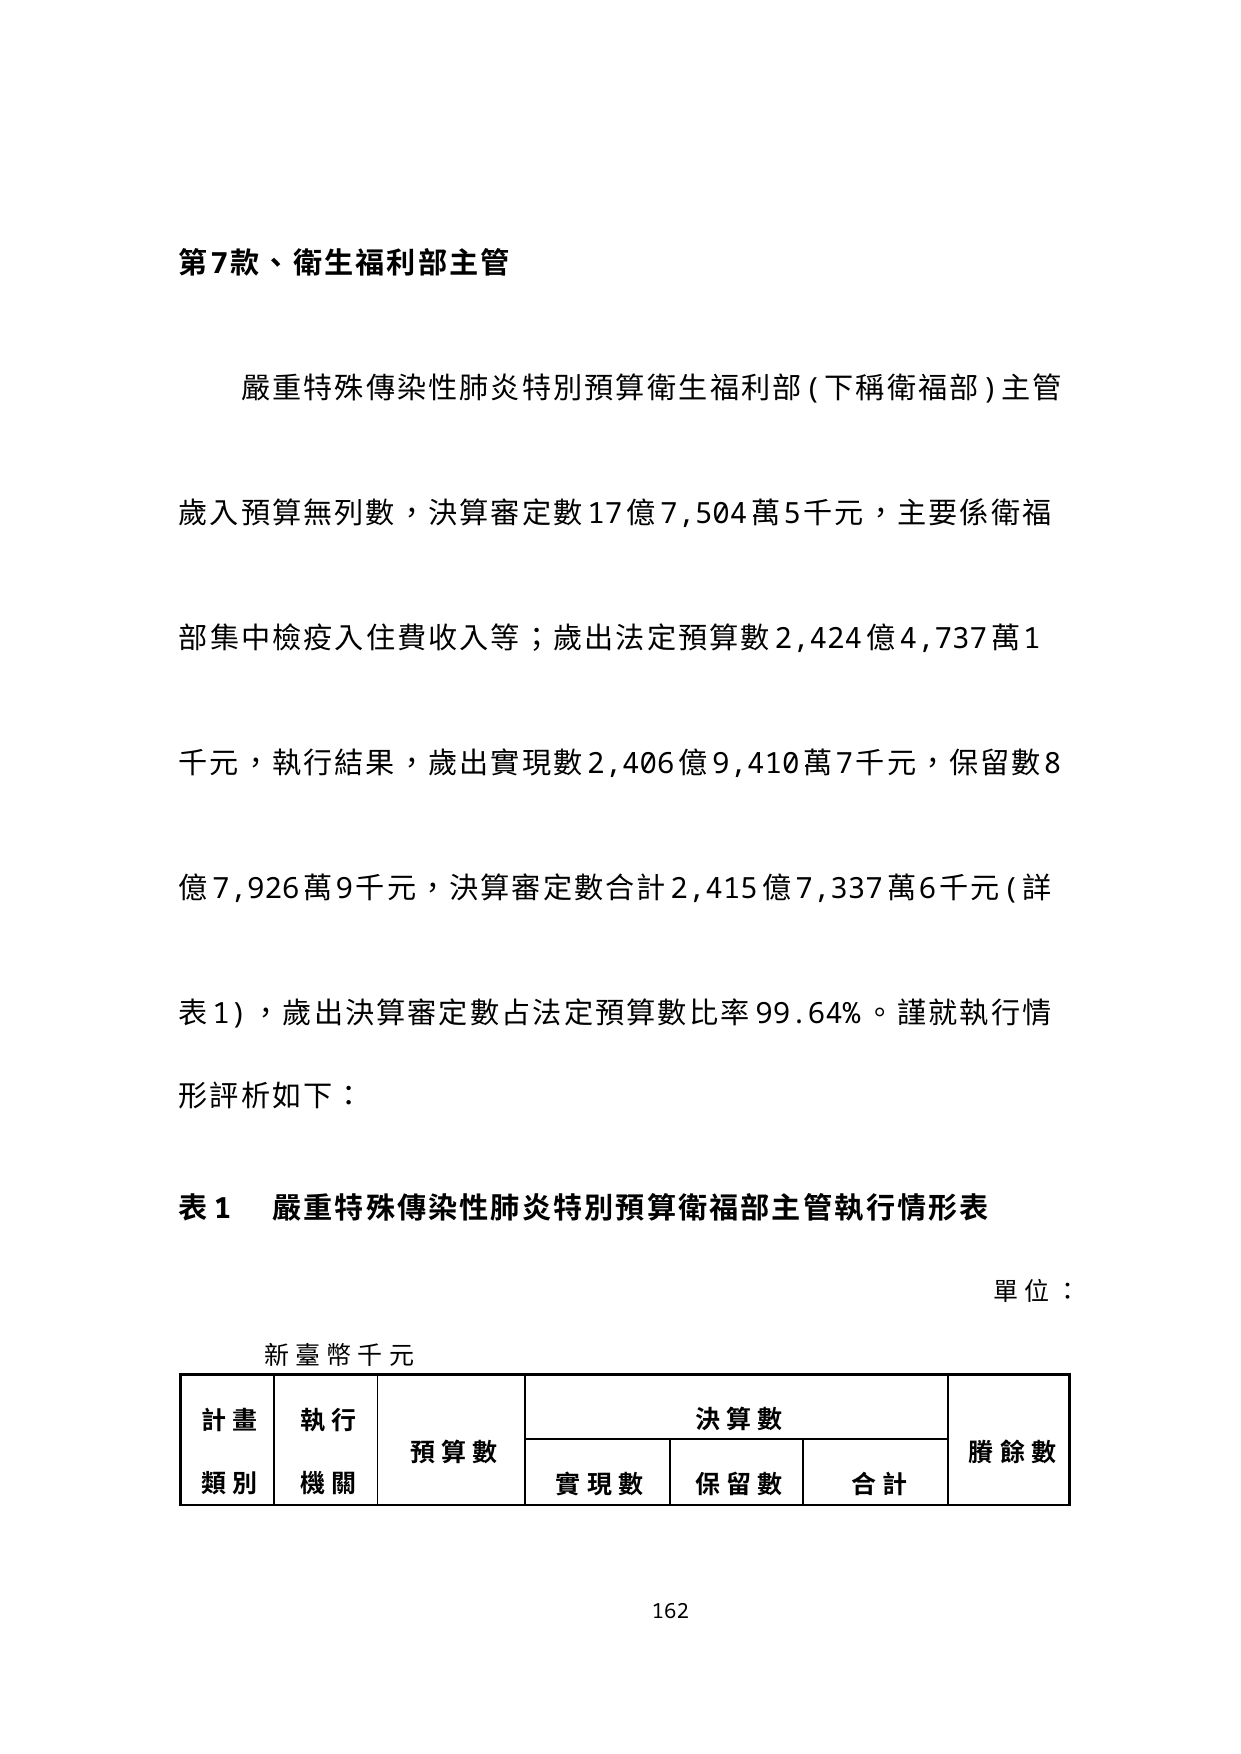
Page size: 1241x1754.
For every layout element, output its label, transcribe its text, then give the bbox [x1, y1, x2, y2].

table_header 執行機關 [275, 1376, 377, 1504]
table_header 預算數 [378, 1376, 524, 1504]
table_header 決算數 [526, 1376, 947, 1438]
table_cell 合計 [804, 1440, 947, 1504]
text 第7款、衛生福利部主管 [177, 177, 1063, 302]
text 表1 嚴重特殊傳染性肺炎特別預算衛福部主管執行情形表 [177, 1123, 1063, 1248]
table_cell 保留數 [671, 1440, 802, 1504]
text 單位：新臺幣千元 [177, 1248, 1063, 1373]
table_header 賸餘數 [949, 1376, 1068, 1504]
text 嚴重特殊傳染性肺炎特別預算衛生福利部(下稱衛福部)主管歲入預算無列數，決算審定數17億7,504萬5千元，主要係衛福部集中檢疫入住費收入等；歲出法定預算數2,424億4,737萬1千元，執行結果，歲出實現數2,406億9,410萬7千元，保留數8億7,926萬9千元，決算審定數合計2,415億7,337萬6千元(詳表1)，歲出決算審定數占法定預算數比率99.64%。謹就執行情形評析如下： [177, 302, 1063, 1115]
table_header 計畫類別 [182, 1376, 273, 1504]
table_cell 實現數 [526, 1440, 669, 1504]
